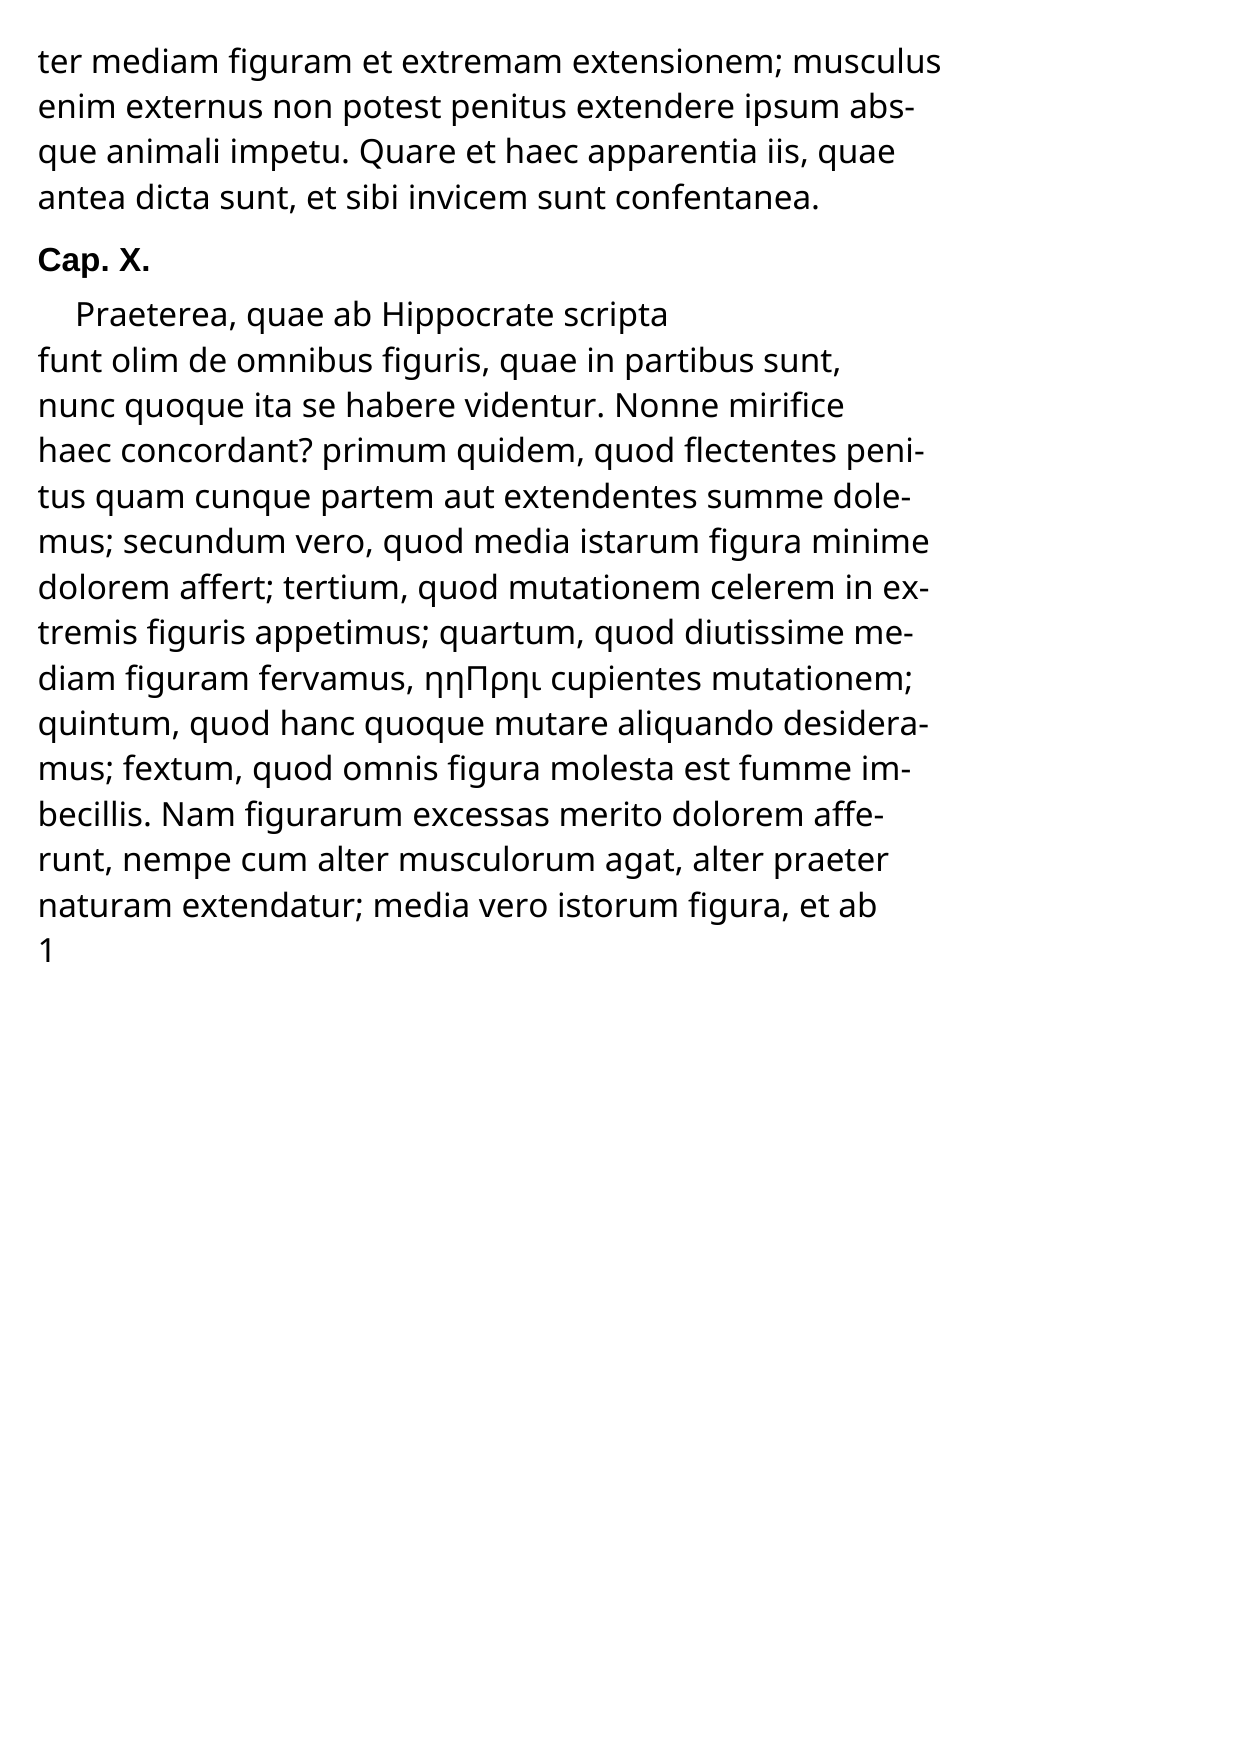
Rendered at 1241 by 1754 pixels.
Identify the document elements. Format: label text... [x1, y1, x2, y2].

text Praeterea, quae ab Hippocrate scripta funt olim de omnibus figuris, quae in partibus sunt, nunc quoque ita se habere videntur. Nonne mirifice haec concordant? primum quidem, quod flectentes peni- tus quam cunque partem aut extendentes summe dole- mus; secundum vero, quod media istarum figura minime dolorem affert; tertium, quod mutationem celerem in ex- tremis figuris appetimus; quartum, quod diutissime me- diam figuram fervamus, ηηΠρηι cupientes mutationem; quintum, quod hanc quoque mutare aliquando desidera- mus; fextum, quod omnis figura molesta est fumme im- becillis. Nam figurarum excessas merito dolorem affe- runt, nempe cum alter musculorum agat, alter praeter naturam extendatur; media vero istorum figura, et ab 1 [37, 291, 1203, 972]
subtitle Cap. X. [37, 240, 1203, 278]
text ter mediam figuram et extremam extensionem; musculus enim externus non potest penitus extendere ipsum abs- que animali impetu. Quare et haec apparentia iis, quae antea dicta sunt, et sibi invicem sunt confentanea. [37, 37, 1203, 219]
